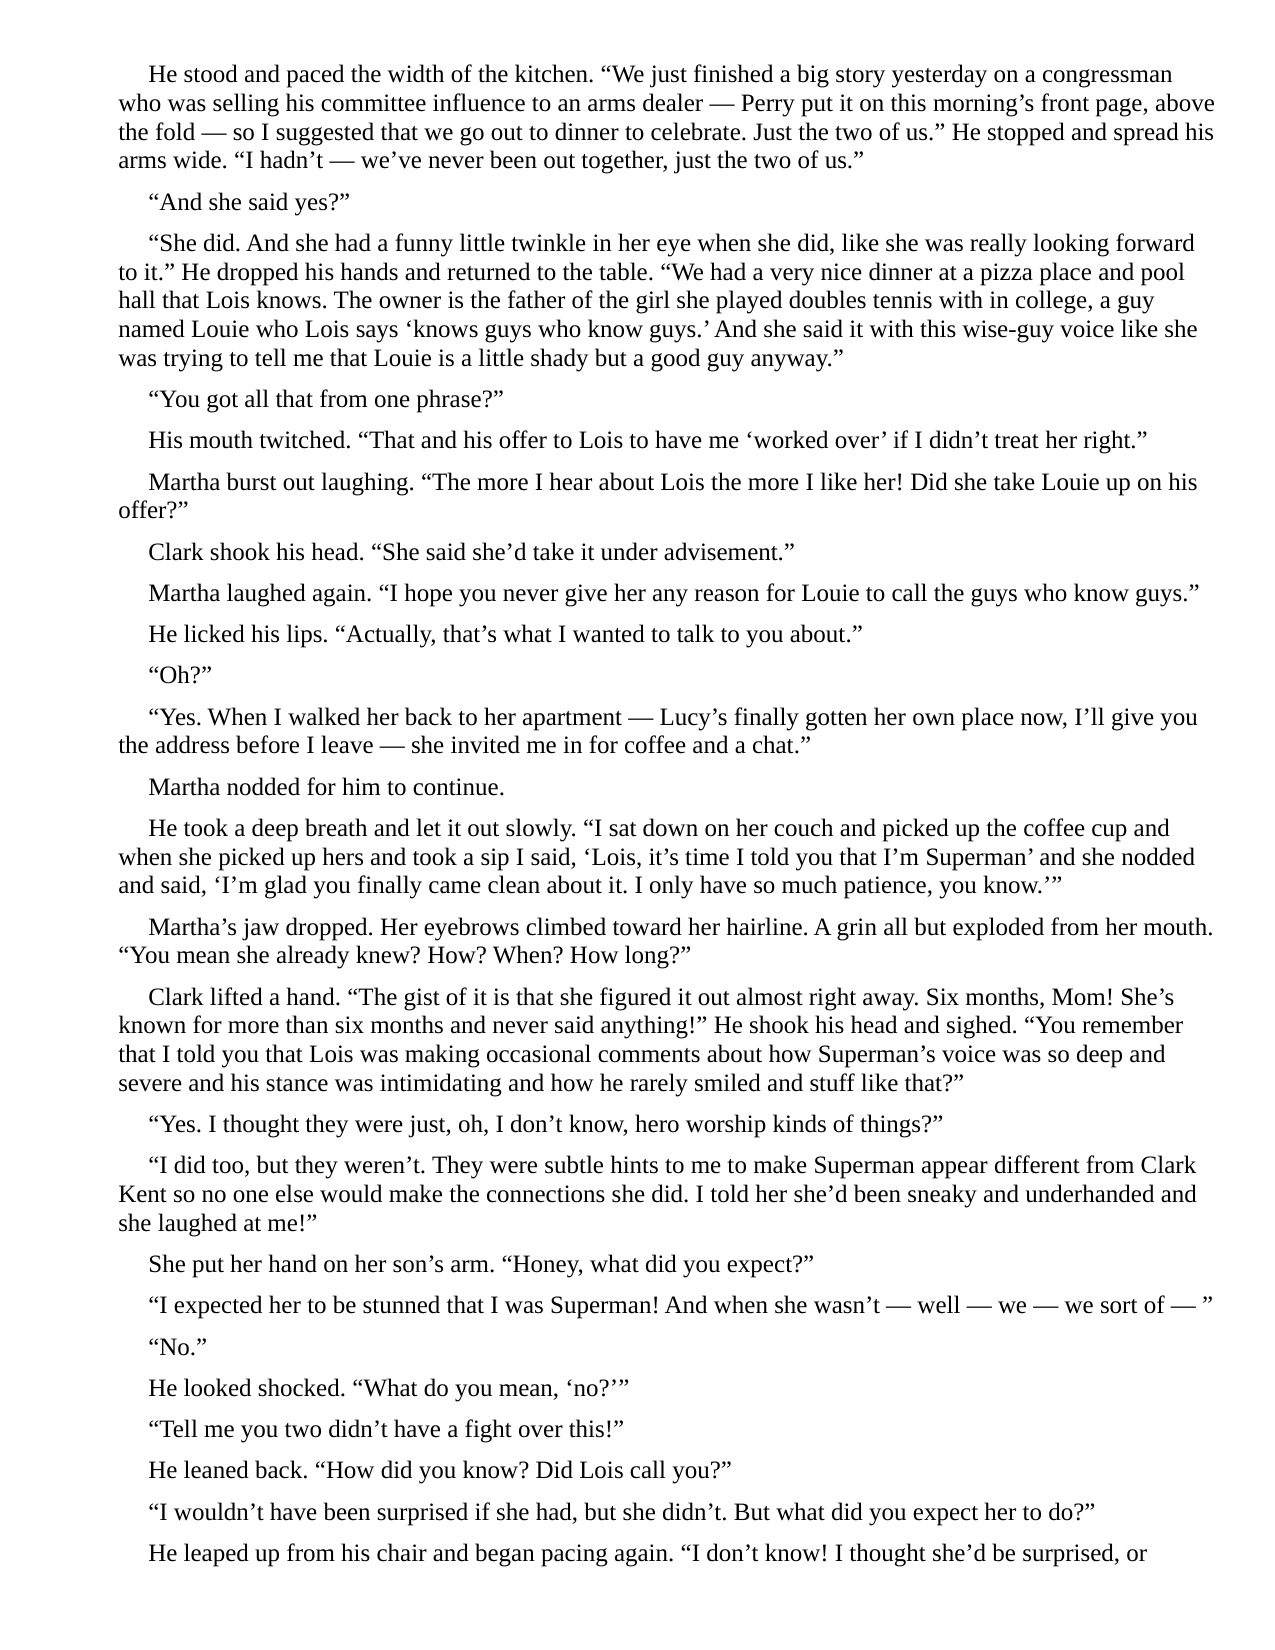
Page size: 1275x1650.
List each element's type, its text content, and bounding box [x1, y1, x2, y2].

text Clark shook his head. “She said she’d take it under advisement.” [118, 537, 1216, 565]
text “Oh?” [118, 660, 1216, 689]
text He stood and paced the width of the kitchen. “We just finished a big story yesterday on a congressman who was selling his committee influence to an arms dealer — Perry put it on this morning’s front page, above the fold — so I suggested that we go out to dinner to celebrate. Just the two of us.” He stopped and spread his arms wide. “I hadn’t — we’ve never been out together, just the two of us.” [118, 59, 1216, 174]
text His mouth twitched. “That and his offer to Lois to have me ‘worked over’ if I didn’t treat her right.” [118, 425, 1216, 454]
text He looked shocked. “What do you mean, ‘no?’” [118, 1373, 1216, 1402]
text He took a deep breath and let it out slowly. “I sat down on her couch and picked up the coffee cup and when she picked up hers and took a sip I said, ‘Lois, it’s time I told you that I’m Superman’ and she nodded and said, ‘I’m glad you finally came clean about it. I only have so much patience, you know.’” [118, 813, 1216, 899]
text Martha nodded for him to continue. [118, 772, 1216, 800]
text Martha burst out laughing. “The more I hear about Lois the more I like her! Did she take Louie up on his offer?” [118, 467, 1216, 524]
text He licked his lips. “Actually, that’s what I wanted to talk to you about.” [118, 619, 1216, 648]
text Martha’s jaw dropped. Her eyebrows climbed toward her hairline. A grin all but exploded from her mouth. “You mean she already knew? How? When? How long?” [118, 912, 1216, 969]
text He leaned back. “How did you know? Did Lois call you?” [118, 1455, 1216, 1484]
text “And she said yes?” [118, 187, 1216, 215]
text “Yes. When I walked her back to her apartment — Lucy’s finally gotten her own place now, I’ll give you the address before I leave — she invited me in for coffee and a chat.” [118, 702, 1216, 759]
text “Yes. I thought they were just, oh, I don’t know, hero worship kinds of things?” [118, 1109, 1216, 1138]
text “You got all that from one phrase?” [118, 384, 1216, 413]
text “No.” [118, 1332, 1216, 1360]
text “Tell me you two didn’t have a fight over this!” [118, 1414, 1216, 1443]
text “I wouldn’t have been surprised if she had, but she didn’t. But what did you expect her to do?” [118, 1497, 1216, 1525]
text Clark lifted a hand. “The gist of it is that she figured it out almost right away. Six months, Mom! She’s known for more than six months and never said anything!” He shook his head and sighed. “You remember that I told you that Lois was making occasional comments about how Superman’s voice was so deep and severe and his stance was intimidating and how he rarely smiled and stuff like that?” [118, 982, 1216, 1097]
text “I did too, but they weren’t. They were subtle hints to me to make Superman appear different from Clark Kent so no one else would make the connections she did. I told her she’d been sneaky and underhanded and she laughed at me!” [118, 1150, 1216, 1237]
text He leaped up from his chair and began pacing again. “I don’t know! I thought she’d be surprised, or [118, 1538, 1216, 1567]
text “She did. And she had a funny little twinkle in her eye when she did, like she was really looking forward to it.” He dropped his hands and returned to the table. “We had a very nice dinner at a pizza place and pool hall that Lois knows. The owner is the father of the girl she played doubles tennis with in college, a guy named Louie who Lois says ‘knows guys who know guys.’ And she said it with this wise-guy voice like she was trying to tell me that Louie is a little shady but a good guy anyway.” [118, 228, 1216, 372]
text “I expected her to be stunned that I was Superman! And when she wasn’t — well — we — we sort of — ” [118, 1290, 1216, 1319]
text She put her hand on her son’s arm. “Honey, what did you expect?” [118, 1249, 1216, 1278]
text Martha laughed again. “I hope you never give her any reason for Louie to call the guys who know guys.” [118, 578, 1216, 607]
